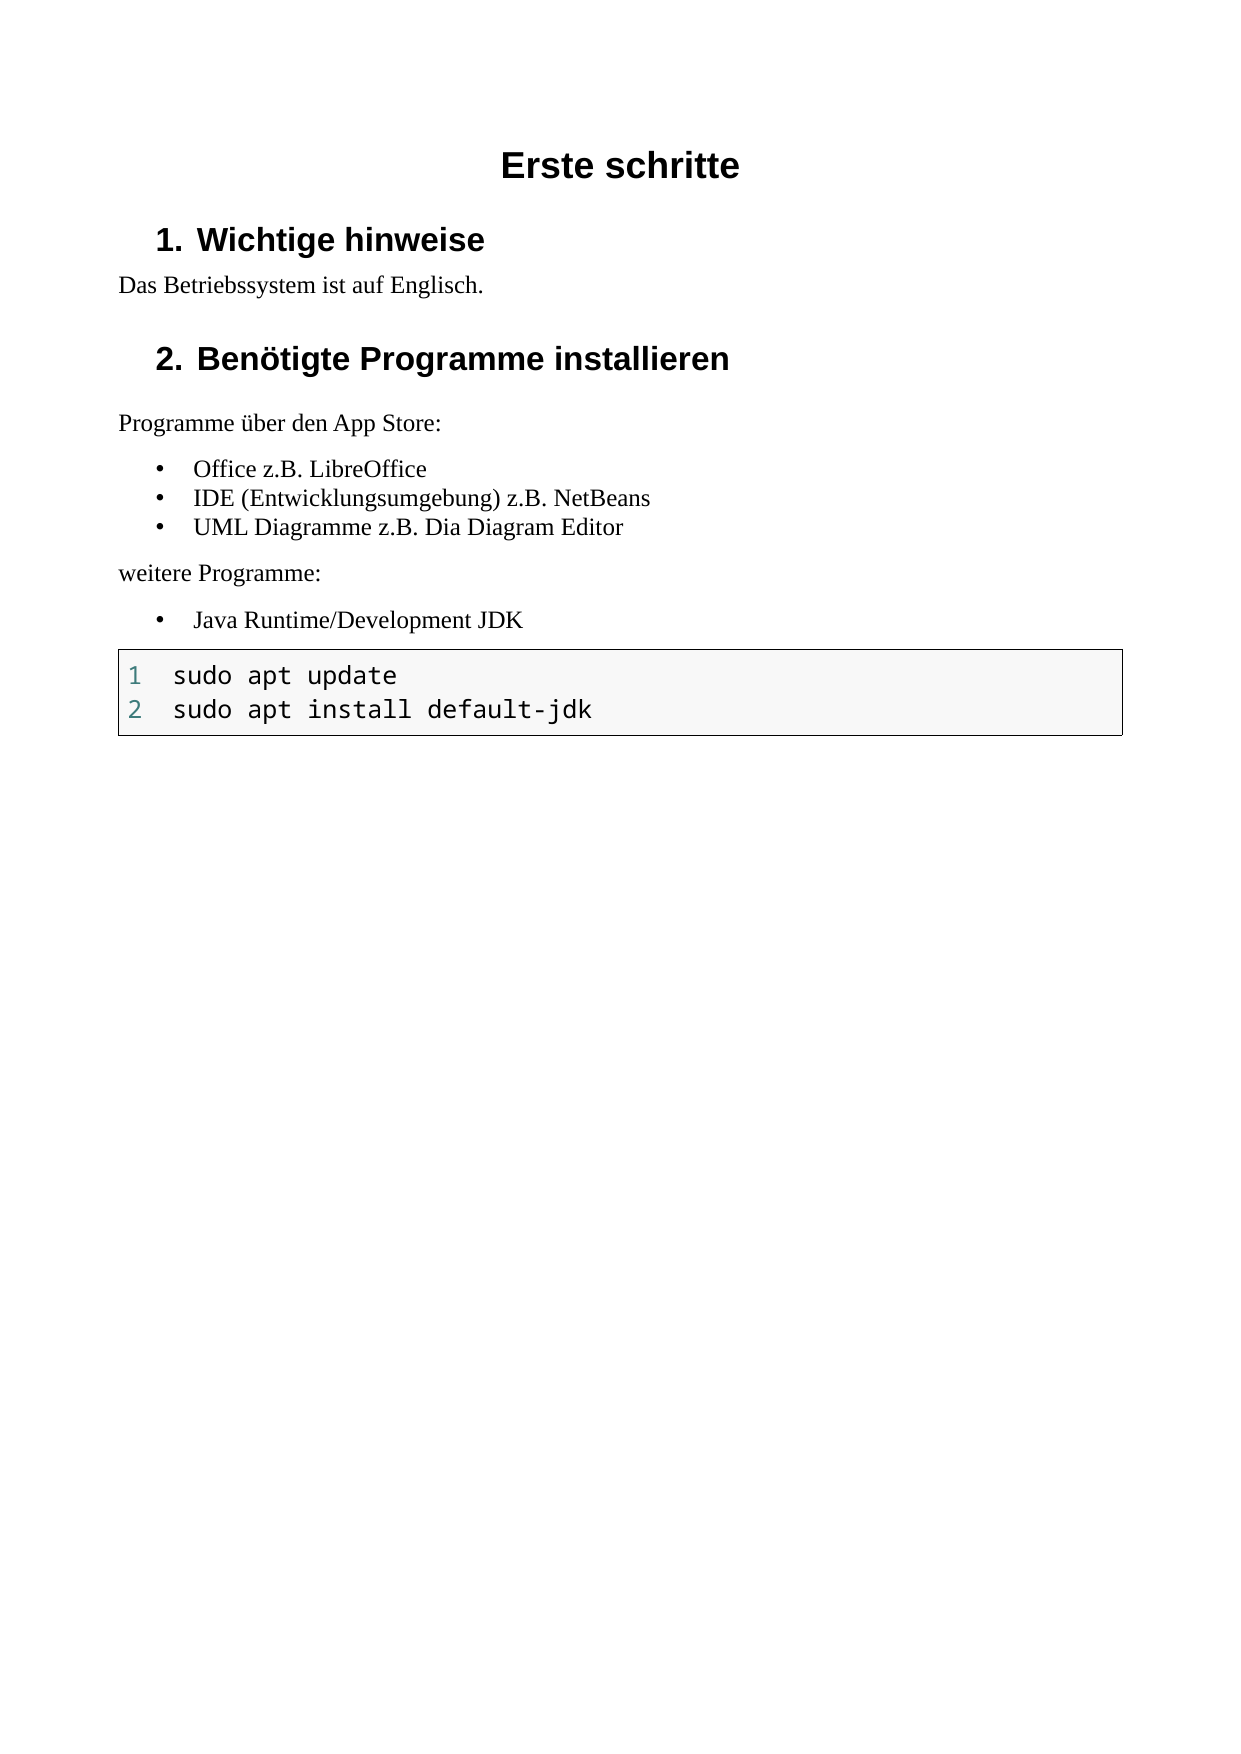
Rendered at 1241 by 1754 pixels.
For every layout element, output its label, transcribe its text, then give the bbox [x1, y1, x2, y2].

list UML Diagramme z.B. Dia Diagram Editor [156, 512, 1122, 541]
text weitere Programme: [118, 558, 1122, 587]
list Office z.B. LibreOffice [156, 454, 1122, 483]
subtitle Benötigte Programme installieren [155, 339, 1122, 377]
list Java Runtime/Development JDK [156, 605, 1122, 634]
list 1 sudo apt update [127, 658, 1113, 692]
subtitle Erste schritte [118, 143, 1122, 186]
list IDE (Entwicklungsumgebung) z.B. NetBeans [156, 483, 1122, 512]
list 2 sudo apt install default-jdk [127, 692, 1113, 726]
text Programme über den App Store: [118, 408, 1122, 436]
text Das Betriebssystem ist auf Englisch. [118, 271, 1122, 299]
subtitle Wichtige hinweise [155, 219, 1122, 258]
